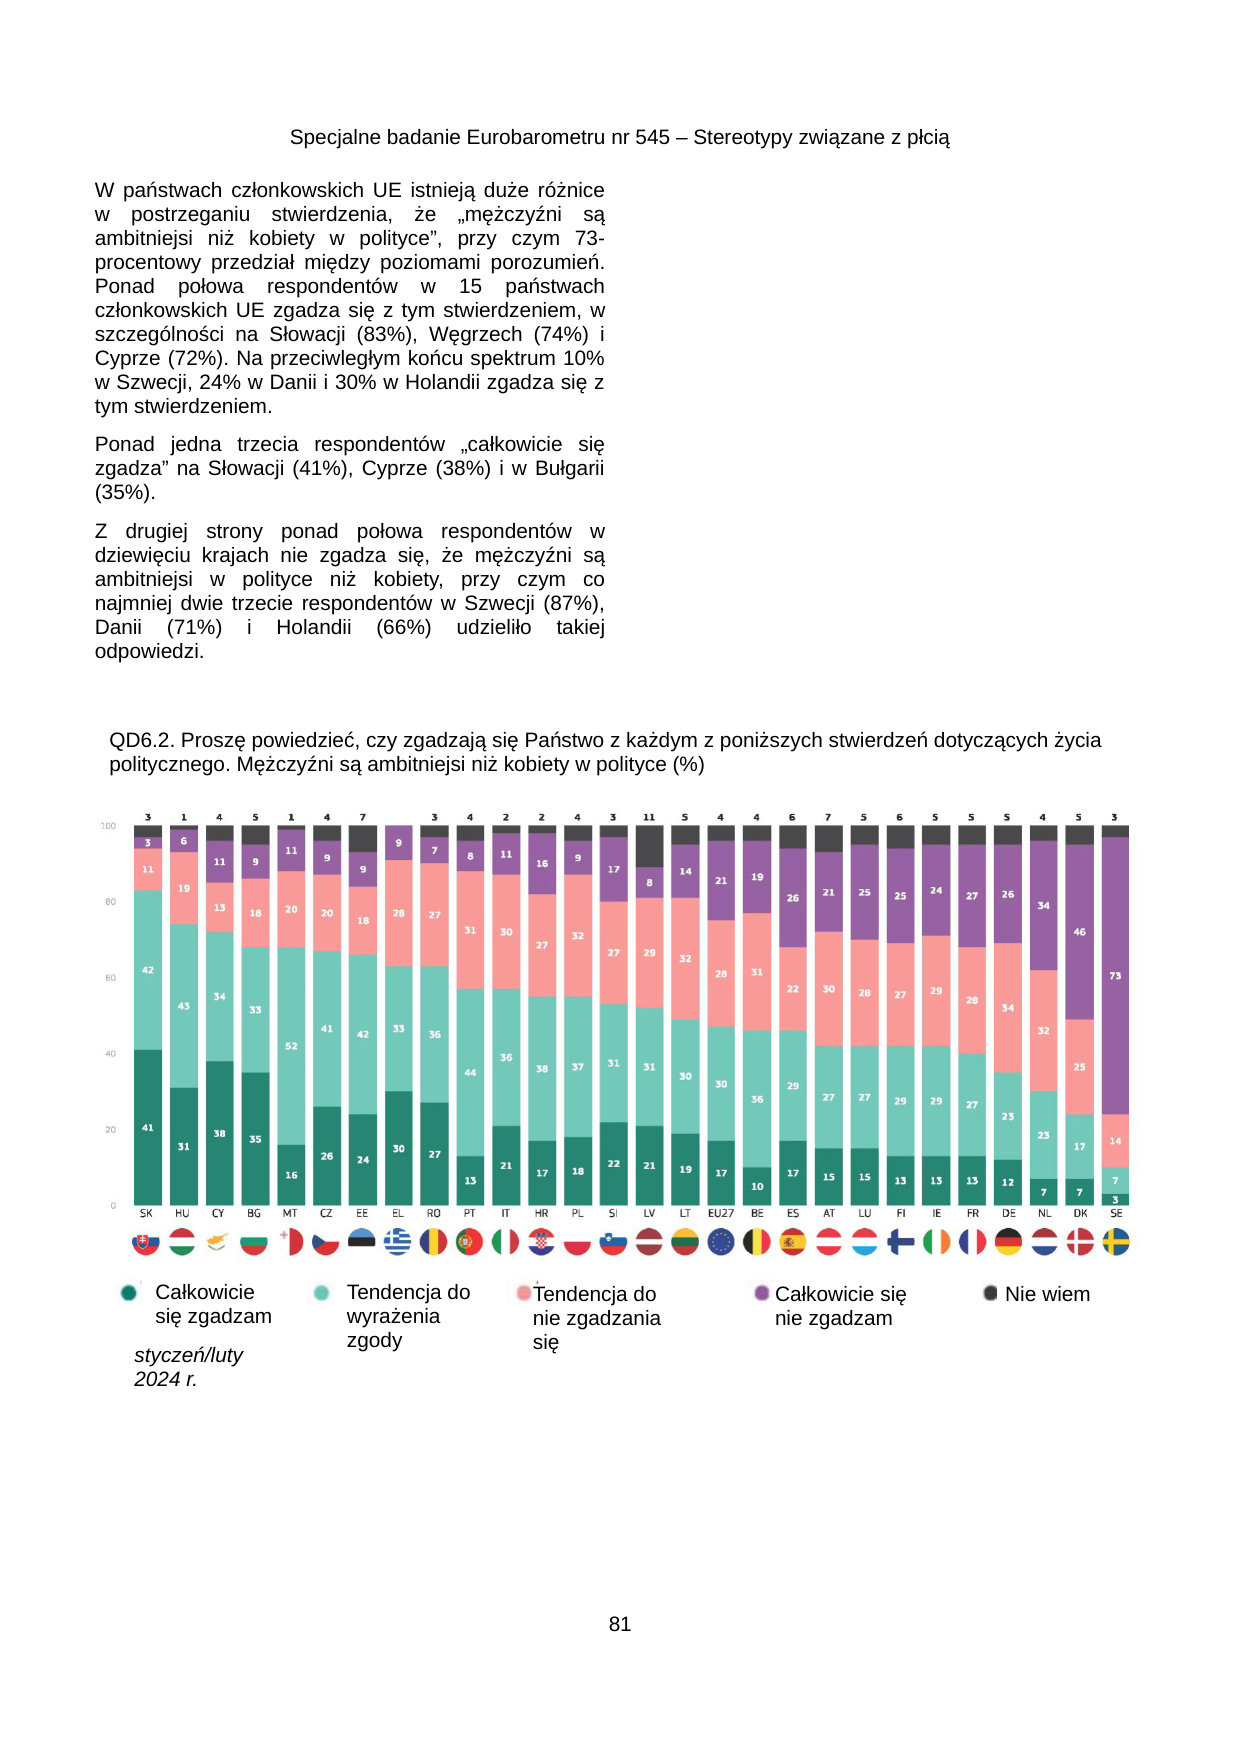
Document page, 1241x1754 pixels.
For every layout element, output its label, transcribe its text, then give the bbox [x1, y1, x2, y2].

picture [110, 1274, 997, 1305]
text Z drugiej strony ponad połowa respondentów w dziewięciu krajach nie zgadza się, że mężczyźni są ambitniejsi w polityce niż kobiety, przy czym co najmniej dwie trzecie respondentów w Szwecji (87%), Danii (71%) i Holandii (66%) udzieliło takiej odpowiedzi. [94, 519, 605, 662]
picture [95, 810, 1139, 1260]
text Ponad jedna trzecia respondentów „całkowicie się zgadza” na Słowacji (41%), Cyprze (38%) i w Bułgarii (35%). [94, 432, 605, 504]
text W państwach członkowskich UE istnieją duże różnice w postrzeganiu stwierdzenia, że „mężczyźni są ambitniejsi niż kobiety w polityce”, przy czym 73-procentowy przedział między poziomami porozumień. Ponad połowa respondentów w 15 państwach członkowskich UE zgadza się z tym stwierdzeniem, w szczególności na Słowacji (83%), Węgrzech (74%) i Cyprze (72%). Na przeciwległym końcu spektrum 10% w Szwecji, 24% w Danii i 30% w Holandii zgadza się z tym stwierdzeniem. [94, 178, 605, 418]
